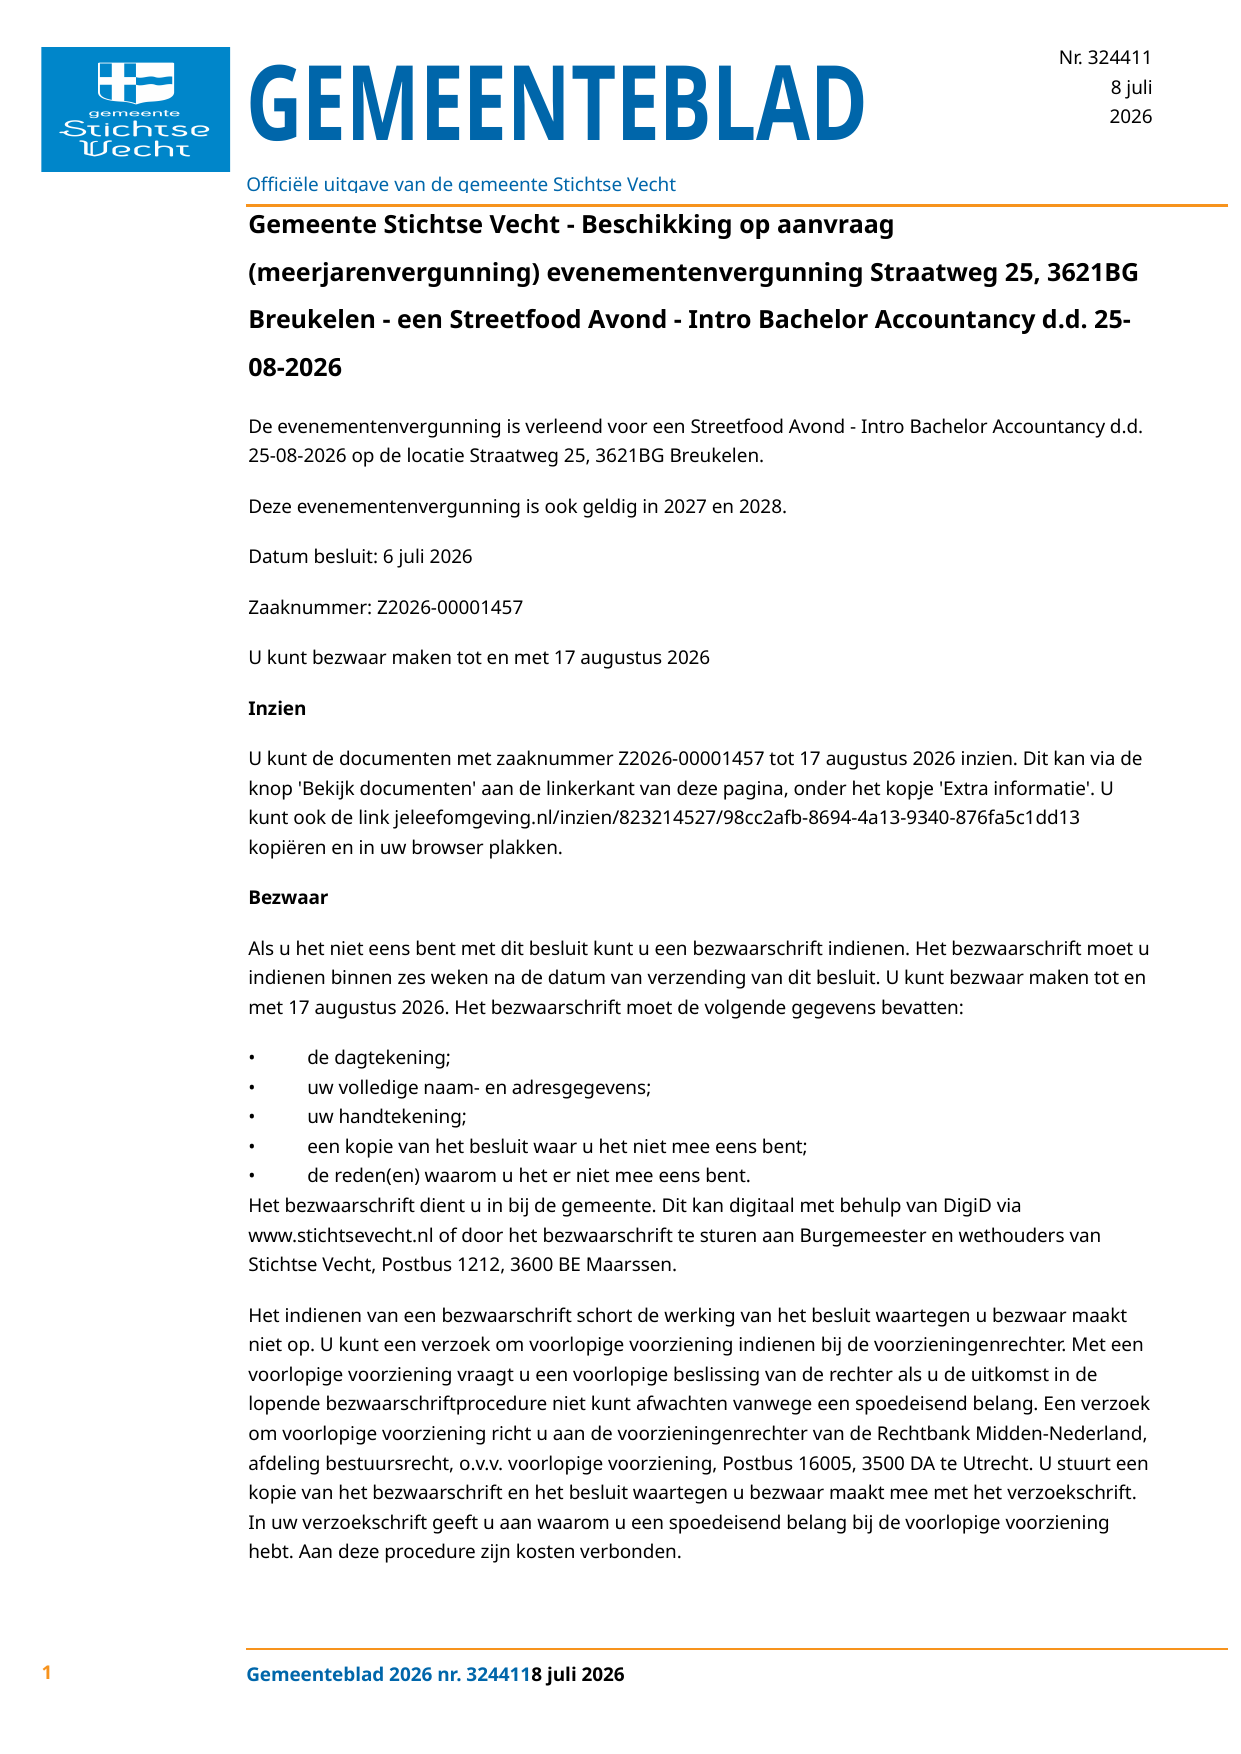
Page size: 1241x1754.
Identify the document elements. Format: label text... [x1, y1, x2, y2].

picture [137, 63, 174, 103]
text Gemeente Stichtse Vecht - Beschikking op aanvraag (meerjarenvergunning) evenementenvergunning Straatweg 25, 3621BG Breukelen - een Streetfood Avond - Intro Bachelor Accountancy d.d. 25-08-2026 [248, 207, 1152, 384]
list de dagtekening; [248, 1044, 1152, 1070]
text U kunt bezwaar maken tot en met 17 augustus 2026 [248, 644, 1152, 670]
text Deze evenementenvergunning is ook geldig in 2027 en 2028. [248, 493, 1152, 519]
list uw handtekening; [248, 1103, 1152, 1129]
text Datum besluit: 6 juli 2026 [248, 543, 1152, 569]
text De evenementenvergunning is verleend voor een Streetfood Avond - Intro Bachelor Accountancy d.d. 25-08-2026 op de locatie Straatweg 25, 3621BG Breukelen. [248, 413, 1152, 468]
picture [99, 63, 135, 101]
text Bezwaar [248, 884, 1152, 910]
text Zaaknummer: Z2026-00001457 [248, 594, 1152, 620]
list de reden(en) waarom u het er niet mee eens bent. [248, 1163, 1152, 1188]
text Het indienen van een bezwaarschrift schort de werking van het besluit waartegen u bezwaar maakt niet op. U kunt een verzoek om voorlopige voorziening indienen bij de voorzieningenrechter. Met een voorlopige voorziening vraagt u een voorlopige beslissing van de rechter als u de uitkomst in de lopende bezwaarschriftprocedure niet kunt afwachten vanwege een spoedeisend belang. Een verzoek om voorlopige voorziening richt u aan de voorzieningenrechter van de Rechtbank Midden-Nederland, afdeling bestuursrecht, o.v.v. voorlopige voorziening, Postbus 16005, 3500 DA te Utrecht. U stuurt een kopie van het bezwaarschrift en het besluit waartegen u bezwaar maakt mee met het verzoekschrift. In uw verzoekschrift geeft u aan waarom u een spoedeisend belang bij de voorlopige voorziening hebt. Aan deze procedure zijn kosten verbonden. [248, 1302, 1152, 1564]
text Het bezwaarschrift dient u in bij de gemeente. Dit kan digitaal met behulp van DigiD via www.stichtsevecht.nl of door het bezwaarschrift te sturen aan Burgemeester en wethouders van Stichtse Vecht, Postbus 1212, 3600 BE Maarssen. [248, 1192, 1152, 1277]
text Als u het niet eens bent met dit besluit kunt u een bezwaarschrift indienen. Het bezwaarschrift moet u indienen binnen zes weken na de datum van verzending van dit besluit. U kunt bezwaar maken tot en met 17 augustus 2026. Het bezwaarschrift moet de volgende gegevens bevatten: [248, 935, 1152, 1020]
text U kunt de documenten met zaaknummer Z2026-00001457 tot 17 augustus 2026 inzien. Dit kan via de knop 'Bekijk documenten' aan de linkerkant van deze pagina, onder het kopje 'Extra informatie'. U kunt ook de link jeleefomgeving.nl/inzien/823214527/98cc2afb-8694-4a13-9340-876fa5c1dd13 kopiëren en in uw browser plakken. [248, 745, 1152, 860]
list uw volledige naam- en adresgegevens; [248, 1074, 1152, 1100]
text Inzien [248, 695, 1152, 721]
list een kopie van het besluit waar u het niet mee eens bent; [248, 1133, 1152, 1159]
